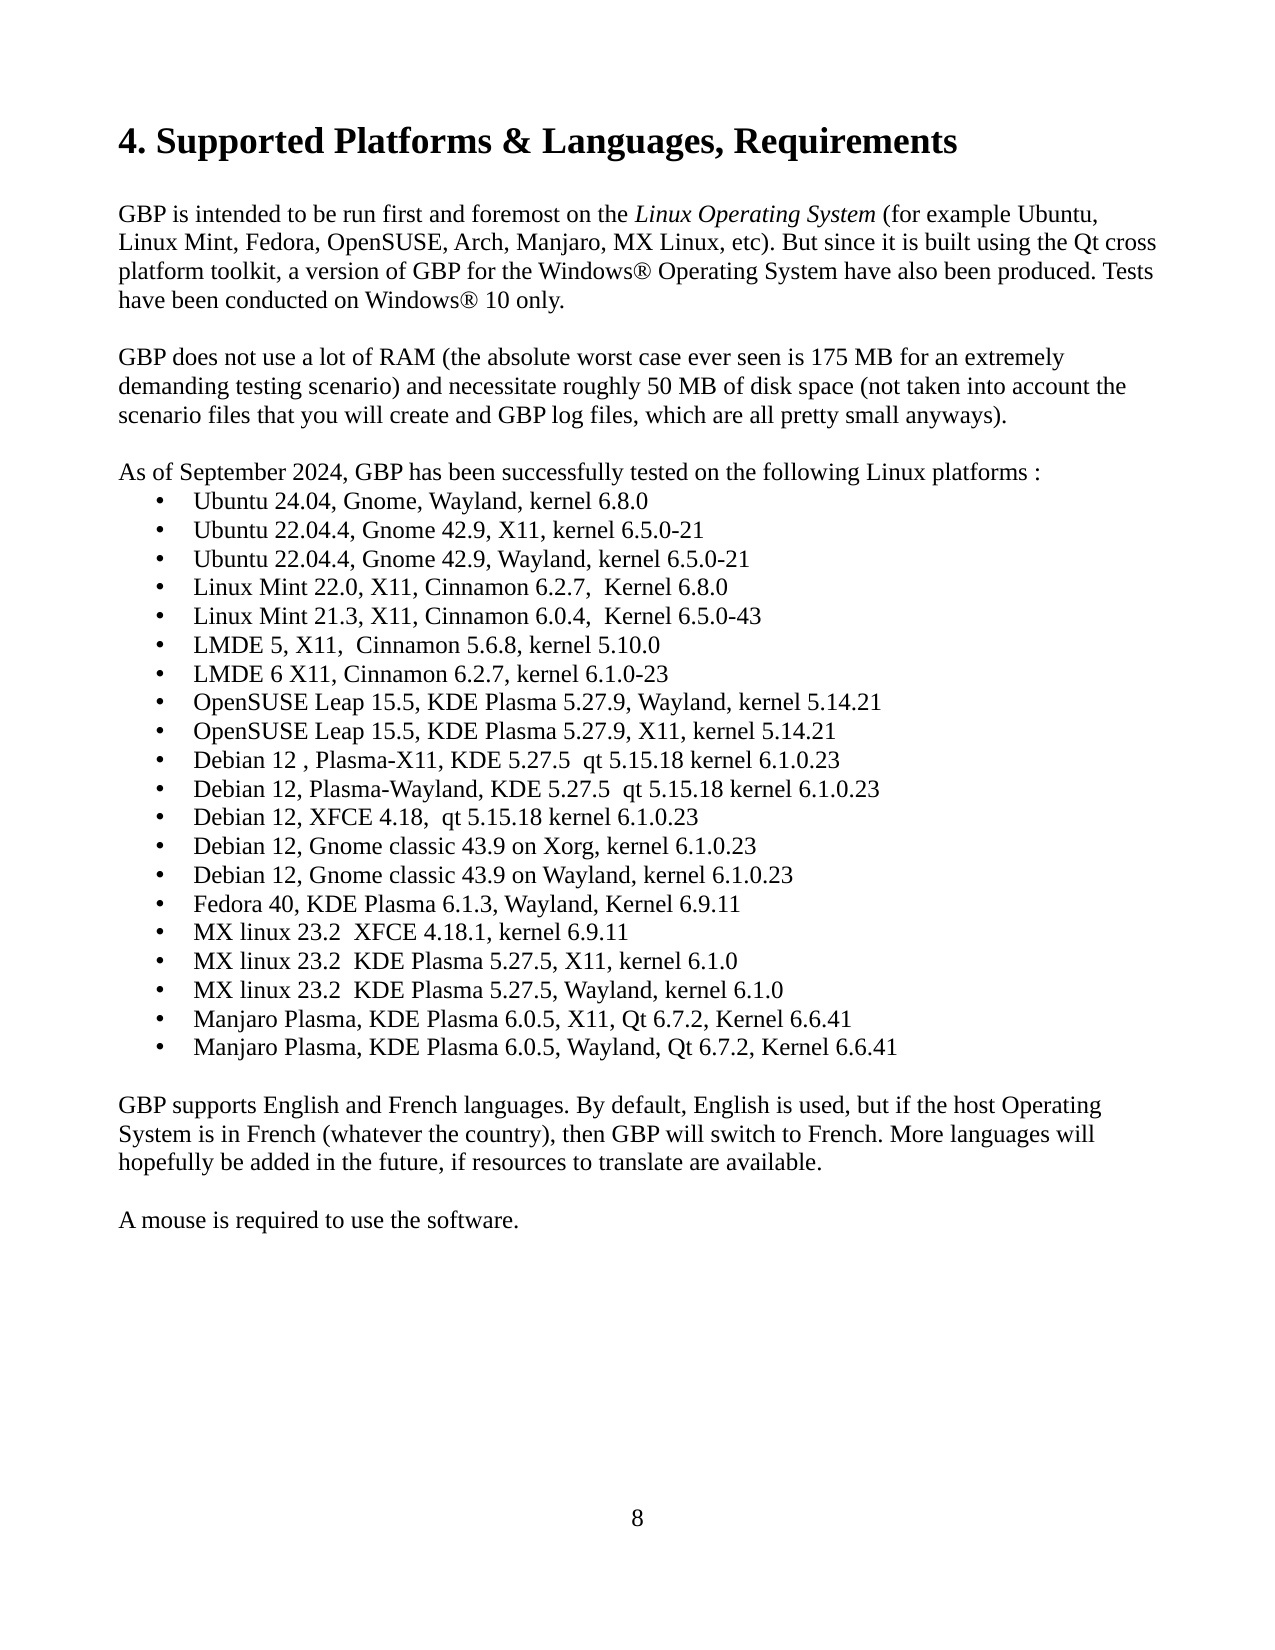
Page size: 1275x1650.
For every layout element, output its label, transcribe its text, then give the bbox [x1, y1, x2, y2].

list Debian 12, Plasma-Wayland, KDE 5.27.5 qt 5.15.18 kernel 6.1.0.23 [156, 774, 1157, 802]
text GBP does not use a lot of RAM (the absolute worst case ever seen is 175 MB for an extremely demanding testing scenario) and necessitate roughly 50 MB of disk space (not taken into account the scenario files that you will create and GBP log files, which are all pretty small anyways). [118, 342, 1157, 429]
list Ubuntu 22.04.4, Gnome 42.9, X11, kernel 6.5.0-21 [156, 515, 1157, 544]
list LMDE 6 X11, Cinnamon 6.2.7, kernel 6.1.0-23 [156, 659, 1157, 687]
list OpenSUSE Leap 15.5, KDE Plasma 5.27.9, Wayland, kernel 5.14.21 [156, 687, 1157, 716]
list Debian 12, Gnome classic 43.9 on Xorg, kernel 6.1.0.23 [156, 831, 1157, 860]
list OpenSUSE Leap 15.5, KDE Plasma 5.27.9, X11, kernel 5.14.21 [156, 716, 1157, 745]
list Linux Mint 22.0, X11, Cinnamon 6.2.7, Kernel 6.8.0 [156, 572, 1157, 601]
list Debian 12, Gnome classic 43.9 on Wayland, kernel 6.1.0.23 [156, 860, 1157, 889]
text GBP supports English and French languages. By default, English is used, but if the host Operating System is in French (whatever the country), then GBP will switch to French. More languages will hopefully be added in the future, if resources to translate are available. [118, 1090, 1157, 1176]
list MX linux 23.2 KDE Plasma 5.27.5, Wayland, kernel 6.1.0 [156, 975, 1157, 1004]
list LMDE 5, X11, Cinnamon 5.6.8, kernel 5.10.0 [156, 630, 1157, 659]
text A mouse is required to use the software. [118, 1205, 1157, 1234]
list Manjaro Plasma, KDE Plasma 6.0.5, Wayland, Qt 6.7.2, Kernel 6.6.41 [156, 1032, 1157, 1061]
list Debian 12 , Plasma-X11, KDE 5.27.5 qt 5.15.18 kernel 6.1.0.23 [156, 745, 1157, 774]
list Linux Mint 21.3, X11, Cinnamon 6.0.4, Kernel 6.5.0-43 [156, 601, 1157, 630]
list Fedora 40, KDE Plasma 6.1.3, Wayland, Kernel 6.9.11 [156, 889, 1157, 917]
list Manjaro Plasma, KDE Plasma 6.0.5, X11, Qt 6.7.2, Kernel 6.6.41 [156, 1004, 1157, 1032]
text GBP is intended to be run first and foremost on the Linux Operating System (for example Ubuntu, Linux Mint, Fedora, OpenSUSE, Arch, Manjaro, MX Linux, etc). But since it is built using the Qt cross platform toolkit, a version of GBP for the Windows® Operating System have also been produced. Tests have been conducted on Windows® 10 only. [118, 199, 1157, 314]
list MX linux 23.2 XFCE 4.18.1, kernel 6.9.11 [156, 917, 1157, 946]
text As of September 2024, GBP has been successfully tested on the following Linux platforms : [118, 457, 1157, 486]
list Debian 12, XFCE 4.18, qt 5.15.18 kernel 6.1.0.23 [156, 802, 1157, 831]
list Ubuntu 24.04, Gnome, Wayland, kernel 6.8.0 [156, 486, 1157, 515]
subtitle Supported Platforms & Languages, Requirements [118, 118, 1157, 161]
list Ubuntu 22.04.4, Gnome 42.9, Wayland, kernel 6.5.0-21 [156, 544, 1157, 572]
list MX linux 23.2 KDE Plasma 5.27.5, X11, kernel 6.1.0 [156, 946, 1157, 975]
